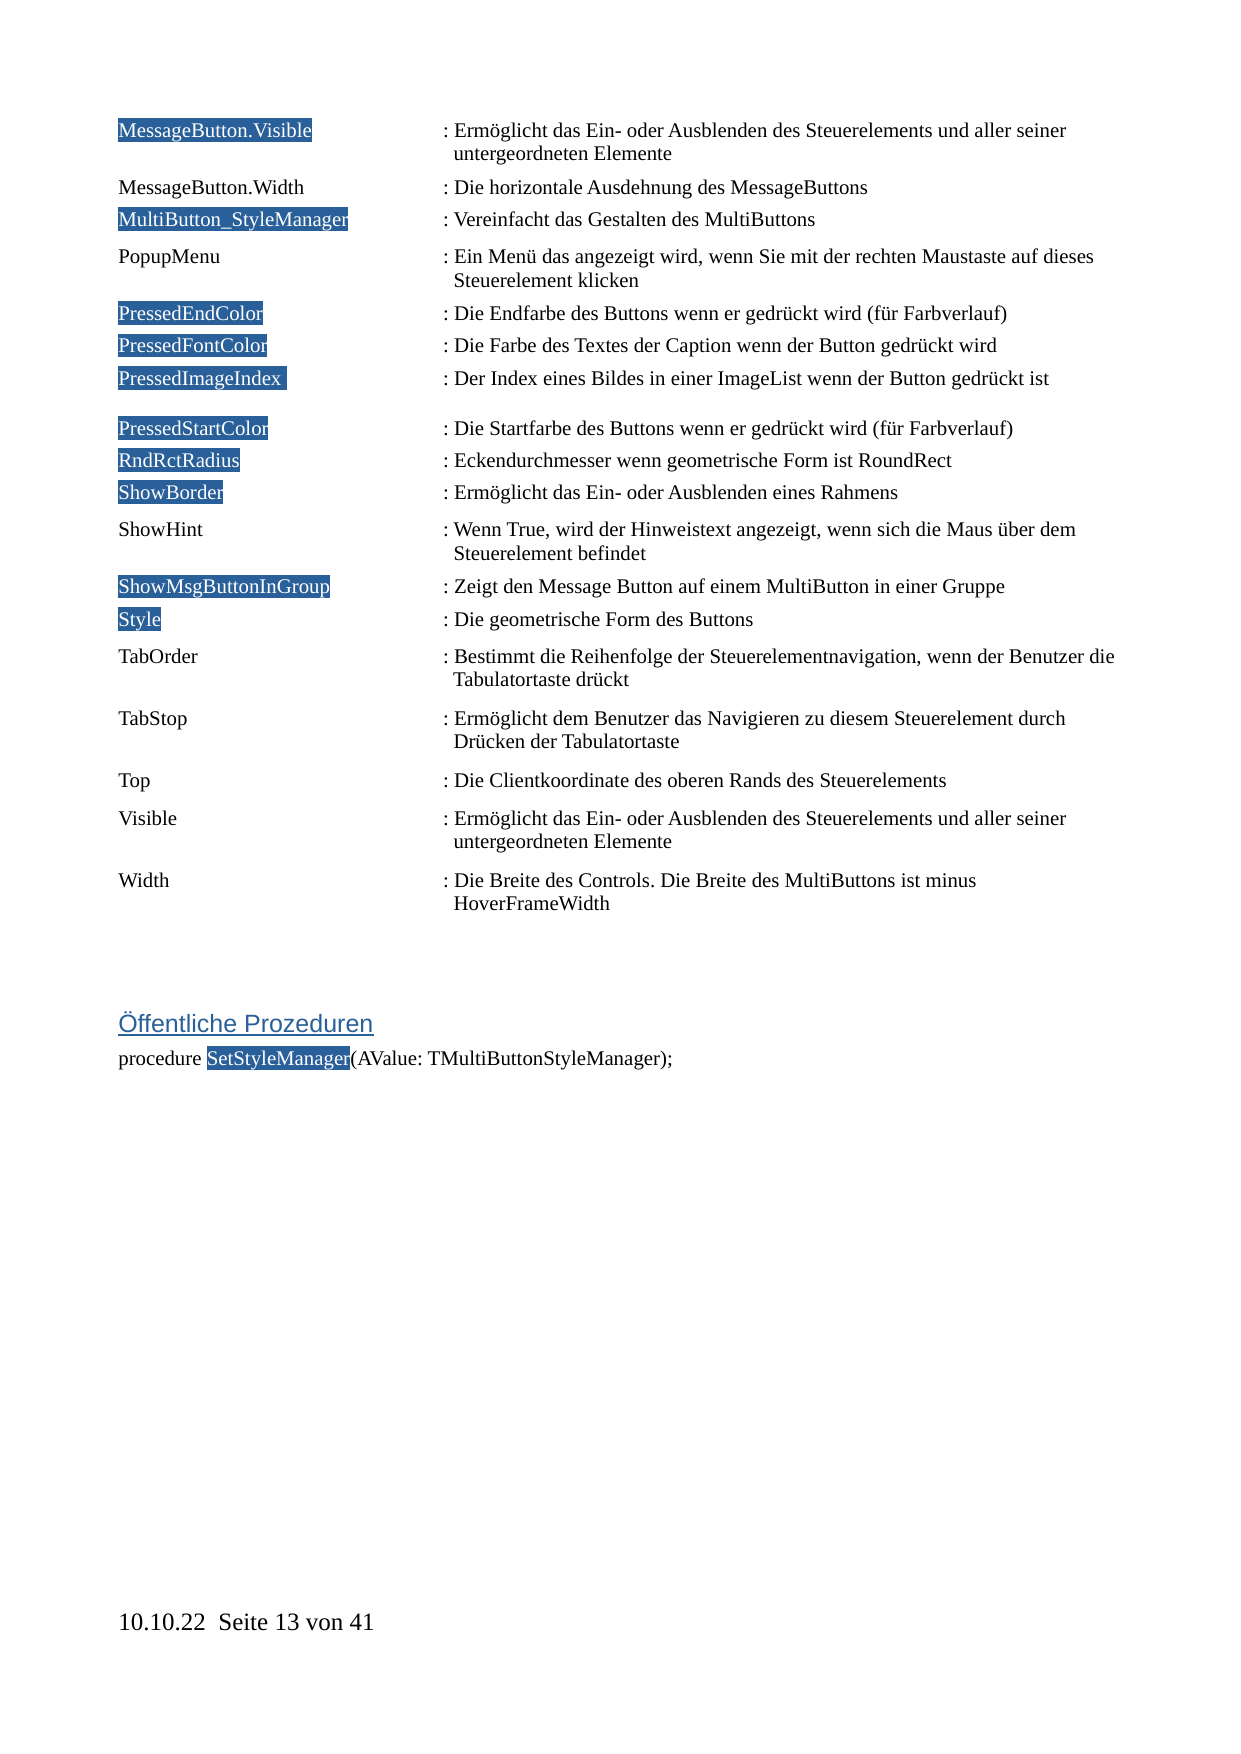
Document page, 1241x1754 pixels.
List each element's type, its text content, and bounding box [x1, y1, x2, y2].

text ShowHint : Wenn True, wird der Hinweistext angezeigt, wenn sich die Maus über dem Steuerelement befindet [118, 518, 1122, 565]
text Width : Die Breite des Controls. Die Breite des MultiButtons ist minus HoverFrameWidth [118, 868, 1122, 916]
text MessageButton.Visible : Ermöglicht das Ein- oder Ausblenden des Steuerelements und aller seiner untergeordneten Elemente [118, 118, 1122, 165]
text TabStop : Ermöglicht dem Benutzer das Navigieren zu diesem Steuerelement durch Drücken der Tabulatortaste [118, 706, 1122, 753]
text RndRctRadius : Eckendurchmesser wenn geometrische Form ist RoundRect [118, 453, 1122, 471]
text TabOrder : Bestimmt die Reihenfolge der Steuerelementnavigation, wenn der Benutzer die Tabulatortaste drückt [118, 644, 1122, 692]
text PressedImageIndex : Der Index eines Bildes in einer ImageList wenn der Button gedrückt ist [118, 371, 1122, 406]
text ShowMsgButtonInGroup : Zeigt den Message Button auf einem MultiButton in einer Gruppe [118, 580, 1122, 597]
text Top : Die Clientkoordinate des oberen Rands des Steuerelements [118, 768, 1122, 792]
text PopupMenu : Ein Menü das angezeigt wird, wenn Sie mit der rechten Maustaste auf dieses Steuerelement klicken [118, 244, 1122, 292]
text Visible : Ermöglicht das Ein- oder Ausblenden des Steuerelements und aller seiner untergeordneten Elemente [118, 806, 1122, 854]
text PressedEndColor : Die Endfarbe des Buttons wenn er gedrückt wird (für Farbverlauf) [118, 306, 1122, 324]
text PressedStartColor : Die Startfarbe des Buttons wenn er gedrückt wird (für Farbverlauf) [118, 421, 1122, 439]
text Style : Die geometrische Form des Buttons [118, 612, 1122, 630]
text MessageButton.Width : Die horizontale Ausdehnung des MessageButtons [118, 180, 1122, 198]
text ShowBorder : Ermöglicht das Ein- oder Ausblenden eines Rahmens [118, 486, 1122, 503]
text PressedFontColor : Die Farbe des Textes der Caption wenn der Button gedrückt wird [118, 339, 1122, 356]
subtitle Öffentliche Prozeduren [118, 1009, 1122, 1039]
text MultiButton_StyleManager : Vereinfacht das Gestalten des MultiButtons [118, 212, 1122, 230]
text procedure SetStyleManager(AValue: TMultiButtonStyleManager); [118, 1051, 1122, 1069]
